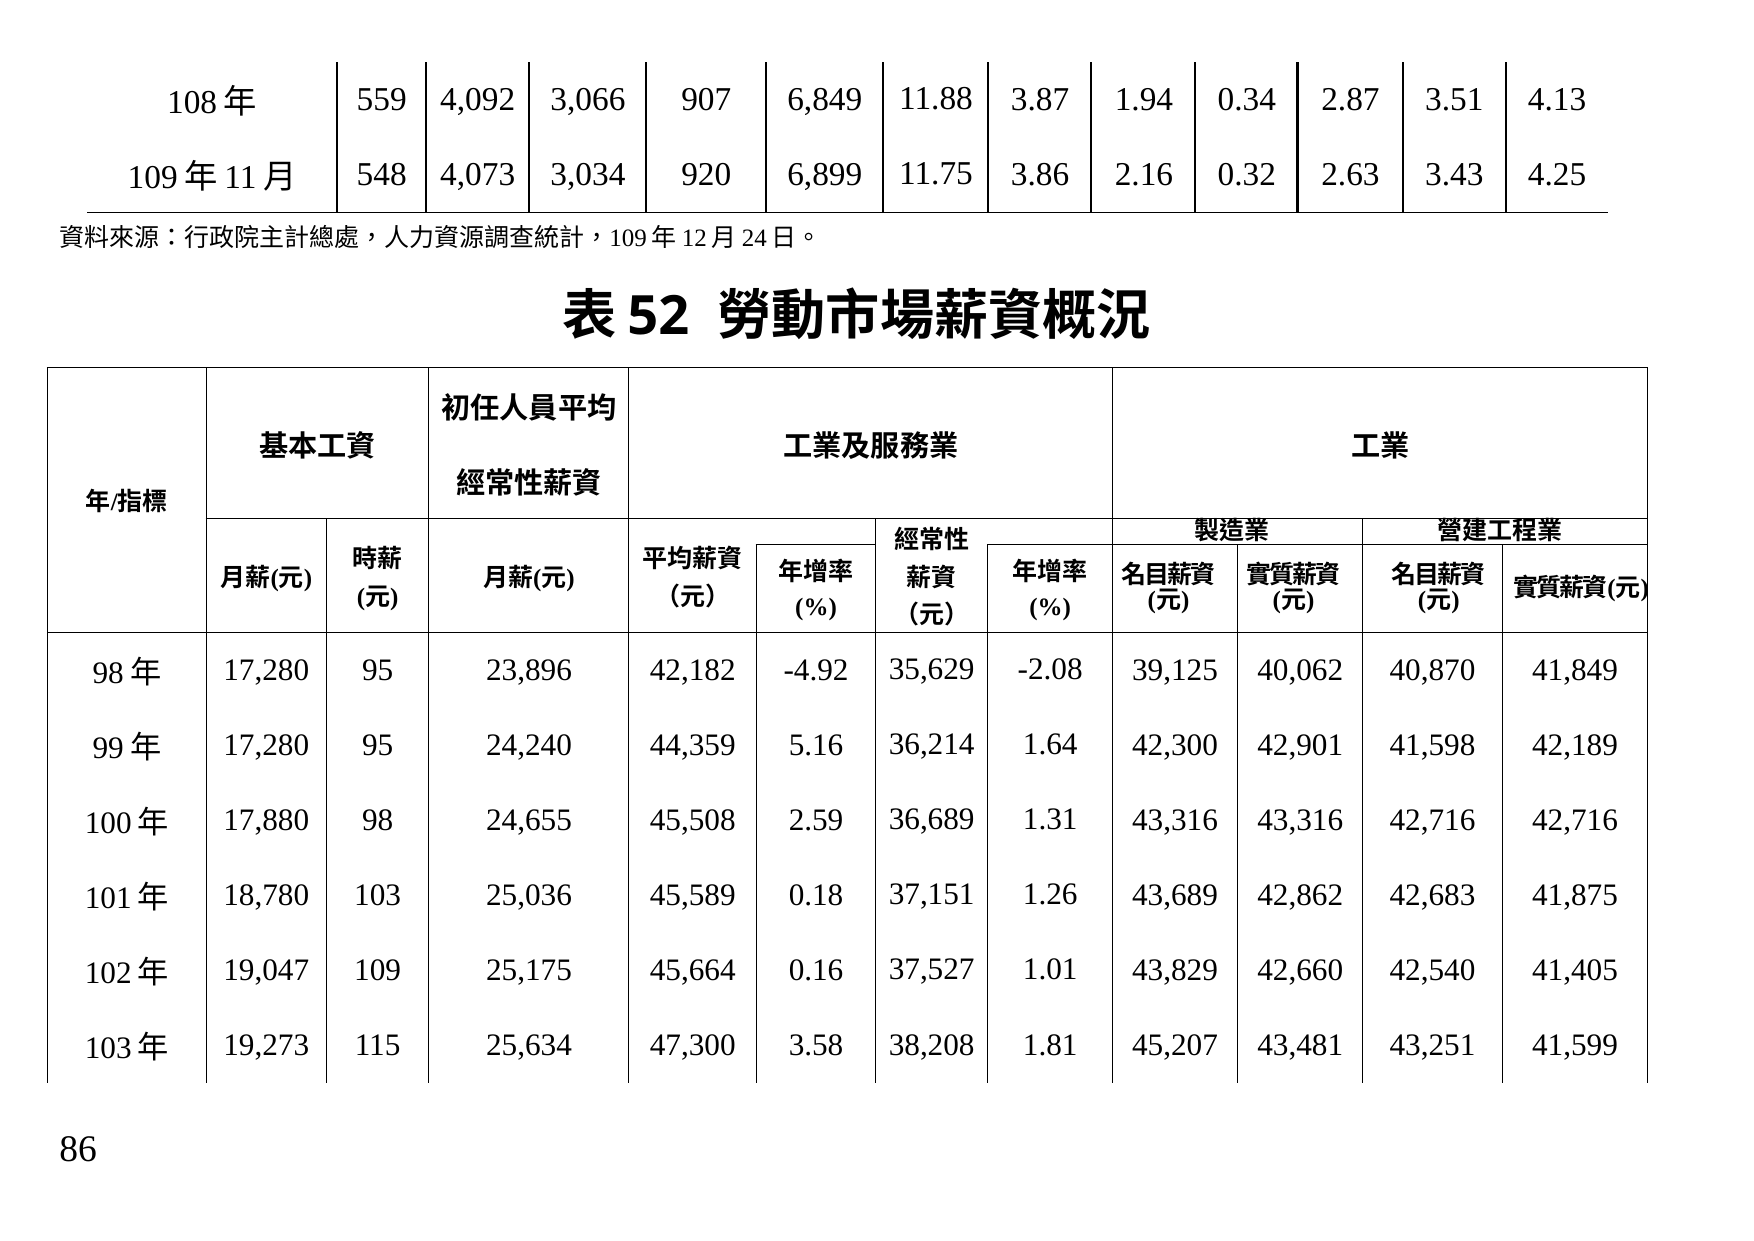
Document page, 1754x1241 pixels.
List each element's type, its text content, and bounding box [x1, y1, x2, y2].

table_cell 40,870 [1363, 633, 1502, 708]
table_cell 4,073 [427, 137, 528, 212]
table_cell 42,901 [1238, 708, 1362, 783]
table_cell 559 [338, 62, 425, 137]
table_cell 41,598 [1363, 708, 1502, 783]
table_cell 營建工程業 [1363, 519, 1647, 544]
table_cell 3.86 [989, 137, 1090, 212]
table_cell 100年 [48, 783, 206, 858]
table_cell 42,182 [629, 633, 756, 708]
table_cell 25,634 [429, 1008, 628, 1083]
table_cell 時薪(元) [327, 519, 428, 632]
table_cell 101年 [48, 858, 206, 933]
table_cell 115 [327, 1008, 428, 1083]
table_cell 1.01 [988, 933, 1112, 1008]
table_cell [988, 519, 1112, 544]
table_cell 548 [338, 137, 425, 212]
table_cell 0.18 [757, 858, 875, 933]
table_cell 11.88 [884, 62, 987, 137]
table_cell 98 [327, 783, 428, 858]
table_cell 月薪(元) [429, 519, 628, 632]
table_cell 43,251 [1363, 1008, 1502, 1083]
table_cell 36,214 [876, 708, 987, 783]
table_cell 0.34 [1196, 62, 1296, 137]
table_cell 43,689 [1113, 858, 1237, 933]
table_cell -2.08 [988, 633, 1112, 708]
table_cell 920 [647, 137, 765, 212]
table_cell 37,527 [876, 933, 987, 1008]
table_cell 95 [327, 633, 428, 708]
table_cell 41,875 [1503, 858, 1647, 933]
table_cell 11.75 [884, 137, 987, 212]
table_cell 98年 [48, 633, 206, 708]
table_cell 19,273 [207, 1008, 326, 1083]
table_cell 6,899 [767, 137, 882, 212]
table_cell 103年 [48, 1008, 206, 1083]
table_header 工業 [1113, 368, 1647, 518]
table_cell 2.87 [1299, 62, 1402, 137]
table_cell 35,629 [876, 633, 987, 708]
table_cell 42,660 [1238, 933, 1362, 1008]
table_cell 45,207 [1113, 1008, 1237, 1083]
table_cell 3,066 [530, 62, 645, 137]
table_cell 年增率(%) [757, 545, 875, 632]
table_cell 40,062 [1238, 633, 1362, 708]
table_cell 47,300 [629, 1008, 756, 1083]
table_cell 25,175 [429, 933, 628, 1008]
table_cell 44,359 [629, 708, 756, 783]
subtitle 表52 勞動市場薪資概況 [59, 255, 1653, 367]
table_cell 3.43 [1404, 137, 1505, 212]
table_cell 0.32 [1196, 137, 1296, 212]
table_header 基本工資 [207, 368, 428, 518]
table_cell 102年 [48, 933, 206, 1008]
table_cell 42,540 [1363, 933, 1502, 1008]
table_cell 45,589 [629, 858, 756, 933]
table_cell 17,280 [207, 708, 326, 783]
table_cell -4.92 [757, 633, 875, 708]
table_cell 42,300 [1113, 708, 1237, 783]
table_cell 18,780 [207, 858, 326, 933]
table_cell 38,208 [876, 1008, 987, 1083]
table_cell 99年 [48, 708, 206, 783]
table_cell 43,829 [1113, 933, 1237, 1008]
table_cell 45,664 [629, 933, 756, 1008]
table_cell 109 [327, 933, 428, 1008]
table_cell 42,716 [1363, 783, 1502, 858]
table_cell 平均薪資（元） [629, 519, 756, 632]
table_cell 4.13 [1507, 62, 1608, 137]
table_header 初任人員平均經常性薪資 [429, 368, 628, 518]
table_cell 19,047 [207, 933, 326, 1008]
table_cell 43,481 [1238, 1008, 1362, 1083]
table_cell 3.51 [1404, 62, 1505, 137]
table_cell 4,092 [427, 62, 528, 137]
table_cell 43,316 [1113, 783, 1237, 858]
table_cell 41,599 [1503, 1008, 1647, 1083]
table_cell 43,316 [1238, 783, 1362, 858]
table_cell 23,896 [429, 633, 628, 708]
table_cell 24,240 [429, 708, 628, 783]
table_cell 17,880 [207, 783, 326, 858]
table_cell 6,849 [767, 62, 882, 137]
table_cell 907 [647, 62, 765, 137]
table_cell 3.58 [757, 1008, 875, 1083]
table_cell 5.16 [757, 708, 875, 783]
table_cell 17,280 [207, 633, 326, 708]
table_cell 103 [327, 858, 428, 933]
table_cell 1.64 [988, 708, 1112, 783]
table_cell 0.16 [757, 933, 875, 1008]
table_cell [756, 519, 875, 544]
table_cell 42,683 [1363, 858, 1502, 933]
table_cell 41,405 [1503, 933, 1647, 1008]
table_cell 3.87 [989, 62, 1090, 137]
table_cell 1.81 [988, 1008, 1112, 1083]
table_cell 2.63 [1299, 137, 1402, 212]
table_cell 41,849 [1503, 633, 1647, 708]
table_cell 95 [327, 708, 428, 783]
table_cell 42,189 [1503, 708, 1647, 783]
table_cell 2.59 [757, 783, 875, 858]
table_cell 年增率(%) [988, 545, 1112, 632]
text 資料來源：行政院主計總處，人力資源調查統計，109年12月24日。 [59, 213, 1636, 255]
table_cell 36,689 [876, 783, 987, 858]
table_header 工業及服務業 [629, 368, 1112, 518]
table_cell 108年 [87, 62, 336, 137]
table_cell 名目薪資(元) [1113, 545, 1237, 632]
table_cell 1.94 [1092, 62, 1194, 137]
table_cell 名目薪資(元) [1363, 545, 1502, 632]
table_cell 24,655 [429, 783, 628, 858]
table_cell 實質薪資(元) [1503, 545, 1647, 632]
table_cell 39,125 [1113, 633, 1237, 708]
table_cell 25,036 [429, 858, 628, 933]
table_cell 42,862 [1238, 858, 1362, 933]
table_cell 月薪(元) [207, 519, 326, 632]
table_cell 1.26 [988, 858, 1112, 933]
table_cell 經常性薪資（元） [876, 519, 988, 632]
table_cell 實質薪資(元) [1238, 545, 1362, 632]
table_cell 1.31 [988, 783, 1112, 858]
table_cell 2.16 [1092, 137, 1194, 212]
table_cell 製造業 [1113, 519, 1362, 544]
table_header 年/指標 [48, 368, 206, 632]
table_cell 109年11月 [87, 137, 336, 212]
table_cell 45,508 [629, 783, 756, 858]
table_cell 42,716 [1503, 783, 1647, 858]
table_cell 4.25 [1507, 137, 1608, 212]
table_cell 37,151 [876, 858, 987, 933]
table_cell 3,034 [530, 137, 645, 212]
